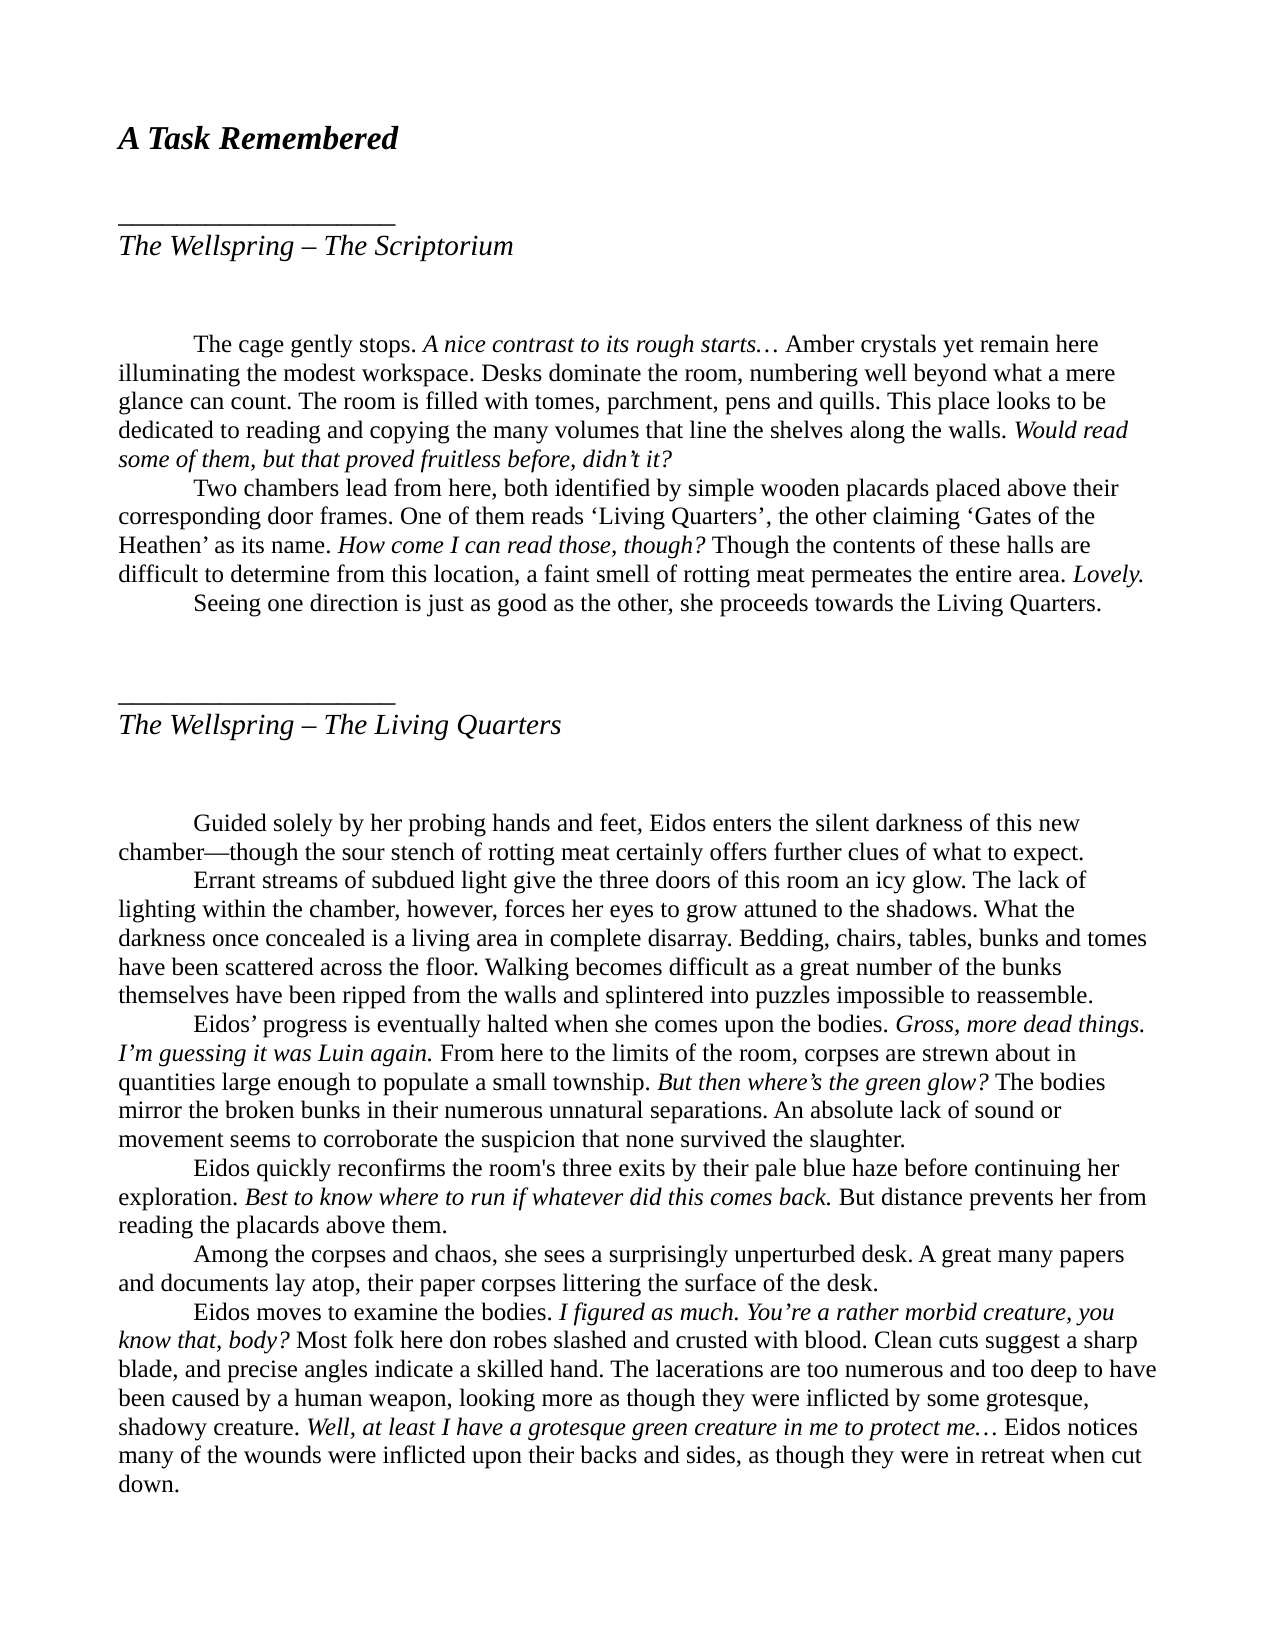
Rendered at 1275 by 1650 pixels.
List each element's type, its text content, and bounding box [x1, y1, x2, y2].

text Eidos quickly reconfirms the room's three exits by their pale blue haze before continuing her exploration. Best to know where to run if whatever did this comes back. But distance prevents her from reading the placards above them. [118, 1153, 1157, 1239]
text A Task Remembered [118, 118, 1157, 156]
text Among the corpses and chaos, she sees a surprisingly unperturbed desk. A great many papers and documents lay atop, their paper corpses littering the surface of the desk. [118, 1239, 1157, 1297]
text ___________________ [118, 195, 1157, 228]
text The Wellspring – The Living Quarters [118, 707, 1157, 741]
text Eidos moves to examine the bodies. I figured as much. You’re a rather morbid creature, you know that, body? Most folk here don robes slashed and crusted with blood. Clean cuts suggest a sharp blade, and precise angles indicate a skilled hand. The lacerations are too numerous and too deep to have been caused by a human weapon, looking more as though they were inflicted by some grotesque, shadowy creature. Well, at least I have a grotesque green creature in me to protect me… Eidos notices many of the wounds were inflicted upon their backs and sides, as though they were in retreat when cut down. [118, 1297, 1157, 1498]
text Two chambers lead from here, both identified by simple wooden placards placed above their corresponding door frames. One of them reads ‘Living Quarters’, the other claiming ‘Gates of the Heathen’ as its name. How come I can read those, though? Though the contents of these halls are difficult to determine from this location, a faint smell of rotting meat permeates the entire area. Lovely. [118, 473, 1157, 588]
text The cage gently stops. A nice contrast to its rough starts… Amber crystals yet remain here illuminating the modest workspace. Desks dominate the room, numbering well beyond what a mere glance can count. The room is filled with tomes, parchment, pens and quills. This place looks to be dedicated to reading and copying the many volumes that line the shelves along the walls. Would read some of them, but that proved fruitless before, didn’t it? [118, 329, 1157, 473]
text Seeing one direction is just as good as the other, she proceeds towards the Living Quarters. [118, 588, 1157, 616]
text Eidos’ progress is eventually halted when she comes upon the bodies. Gross, more dead things. I’m guessing it was Luin again. From here to the limits of the room, corpses are strewn about in quantities large enough to populate a small township. But then where’s the green glow? The bodies mirror the broken bunks in their numerous unnatural separations. An absolute lack of sound or movement seems to corroborate the suspicion that none survived the slaughter. [118, 1009, 1157, 1153]
text Errant streams of subdued light give the three doors of this room an icy glow. The lack of lighting within the chamber, however, forces her eyes to grow attuned to the shadows. What the darkness once concealed is a living area in complete disarray. Bedding, chairs, tables, bunks and tomes have been scattered across the floor. Walking becomes difficult as a great number of the bunks themselves have been ripped from the walls and splintered into puzzles impossible to reassemble. [118, 866, 1157, 1009]
text ___________________ [118, 674, 1157, 707]
text The Wellspring – The Scriptorium [118, 228, 1157, 262]
text Guided solely by her probing hands and feet, Eidos enters the silent darkness of this new chamber—though the sour stench of rotting meat certainly offers further clues of what to expect. [118, 808, 1157, 866]
